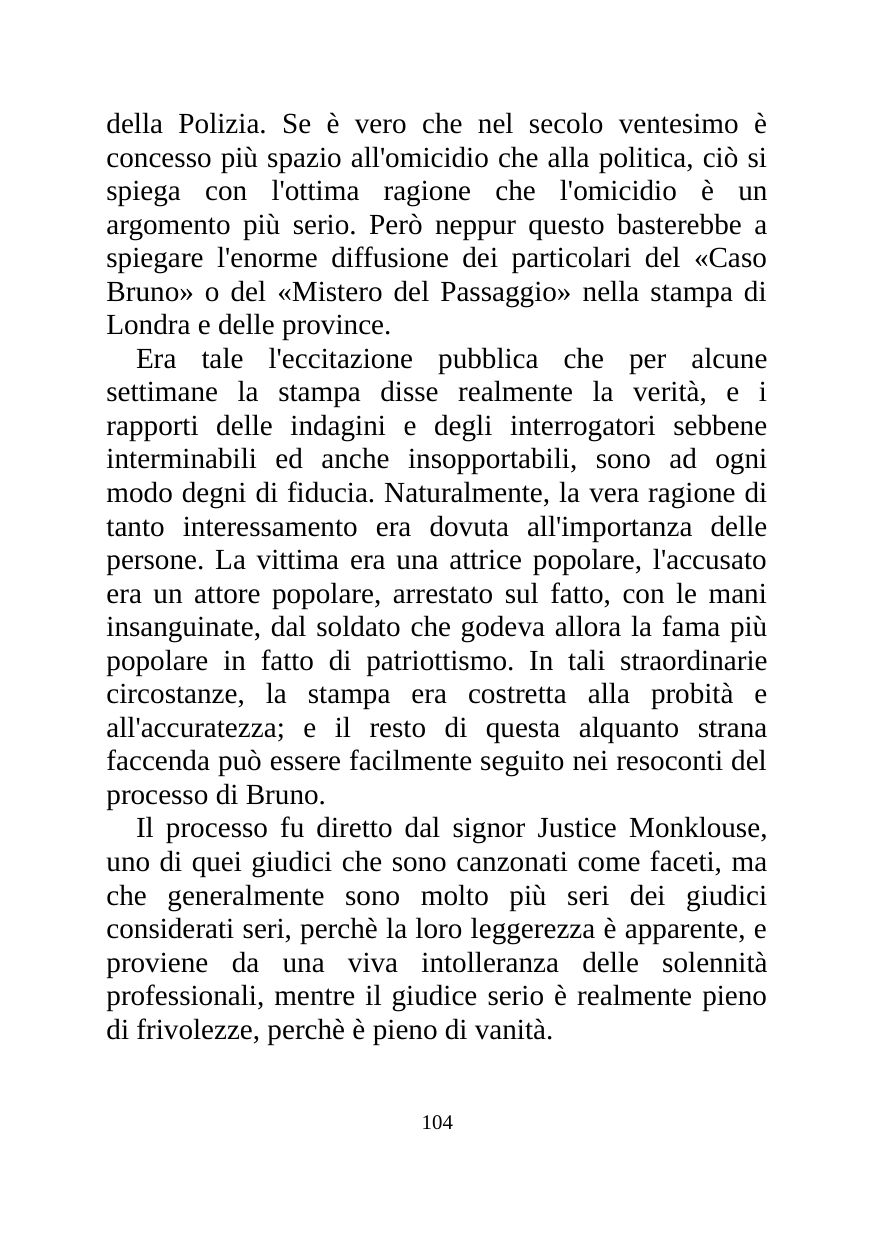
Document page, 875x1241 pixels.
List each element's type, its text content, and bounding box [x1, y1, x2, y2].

text Il processo fu diretto dal signor Justice Monklouse, uno di quei giudici che sono canzonati come faceti, ma che generalmente sono molto più seri dei giudici considerati seri, perchè la loro leggerezza è apparente, e proviene da una viva intolleranza delle solennità professionali, mentre il giudice serio è realmente pieno di frivolezze, perchè è pieno di vanità. [106, 811, 768, 1045]
text della Polizia. Se è vero che nel secolo ventesimo è concesso più spazio all'omicidio che alla politica, ciò si spiega con l'ottima ragione che l'omicidio è un argomento più serio. Però neppur questo basterebbe a spiegare l'enorme diffusione dei particolari del «Caso Bruno» o del «Mistero del Passaggio» nella stampa di Londra e delle province. [106, 106, 768, 341]
text Era tale l'eccitazione pubblica che per alcune settimane la stampa disse realmente la verità, e i rapporti delle indagini e degli interrogatori sebbene interminabili ed anche insopportabili, sono ad ogni modo degni di fiducia. Naturalmente, la vera ragione di tanto interessamento era dovuta all'importanza delle persone. La vittima era una attrice popolare, l'accusato era un attore popolare, arrestato sul fatto, con le mani insanguinate, dal soldato che godeva allora la fama più popolare in fatto di patriottismo. In tali straordinarie circostanze, la stampa era costretta alla probità e all'accuratezza; e il resto di questa alquanto strana faccenda può essere facilmente seguito nei resoconti del processo di Bruno. [106, 341, 768, 811]
